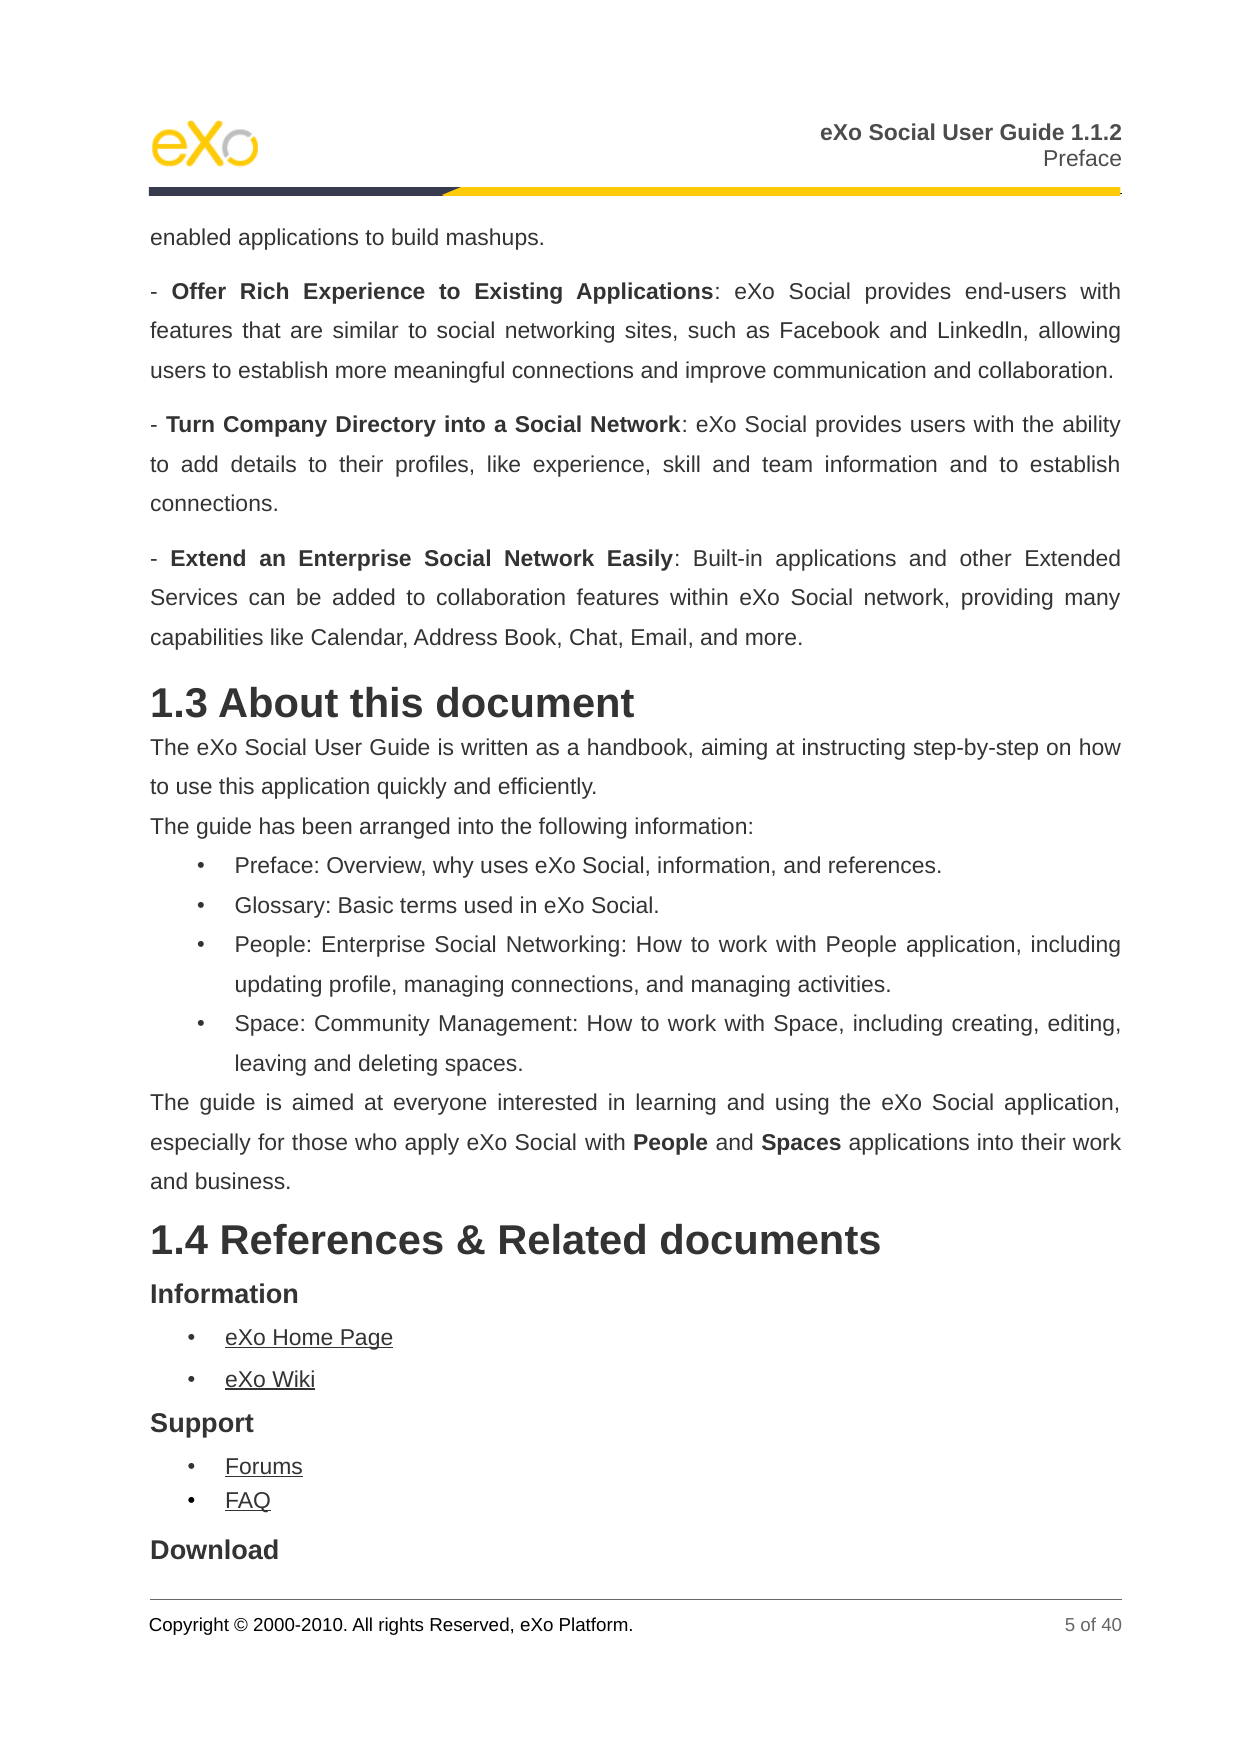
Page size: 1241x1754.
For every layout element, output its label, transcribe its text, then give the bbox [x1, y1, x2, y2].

list - Offer Rich Experience to Existing Applications: eXo Social provides end-users with features that are similar to social networking sites, such as Facebook and Linkedln, allowing users to establish more meaningful connections and improve communication and collaboration. [150, 278, 1122, 383]
list enabled applications to build mashups. [150, 223, 1122, 250]
subtitle 1.4 References & Related documents [150, 1215, 1122, 1263]
list - Extend an Enterprise Social Network Easily: Built-in applications and other Extended Services can be added to collaboration features within eXo Social network, providing many capabilities like Calendar, Address Book, Chat, Email, and more. [150, 545, 1122, 650]
list People: Enterprise Social Networking: How to work with People application, including updating profile, managing connections, and managing activities. [197, 931, 1122, 997]
list Glossary: Basic terms used in eXo Social. [197, 892, 1122, 918]
text Information [150, 1278, 1122, 1309]
picture [148, 187, 1121, 196]
list eXo Home Page [187, 1324, 1122, 1351]
text Support [150, 1407, 1122, 1438]
subtitle 1.3 About this document [150, 678, 1122, 726]
picture [152, 120, 259, 167]
text The eXo Social User Guide is written as a handbook, aiming at instructing step-by-step on how to use this application quickly and efficiently. [150, 734, 1122, 799]
list FAQ [187, 1487, 1122, 1513]
list Space: Community Management: How to work with Space, including creating, editing, leaving and deleting spaces. [197, 1010, 1122, 1076]
list Preface: Overview, why uses eXo Social, information, and references. [197, 852, 1122, 878]
text The guide has been arranged into the following information: [150, 813, 1122, 839]
list - Turn Company Directory into a Social Network: eXo Social provides users with the ability to add details to their profiles, like experience, skill and team information and to establish connections. [150, 411, 1122, 517]
text The guide is aimed at everyone interested in learning and using the eXo Social application, especially for those who apply eXo Social with People and Spaces applications into their work and business. [150, 1089, 1122, 1194]
text Download [150, 1534, 1122, 1565]
list Forums [187, 1453, 1122, 1479]
list eXo Wiki [187, 1366, 1122, 1392]
